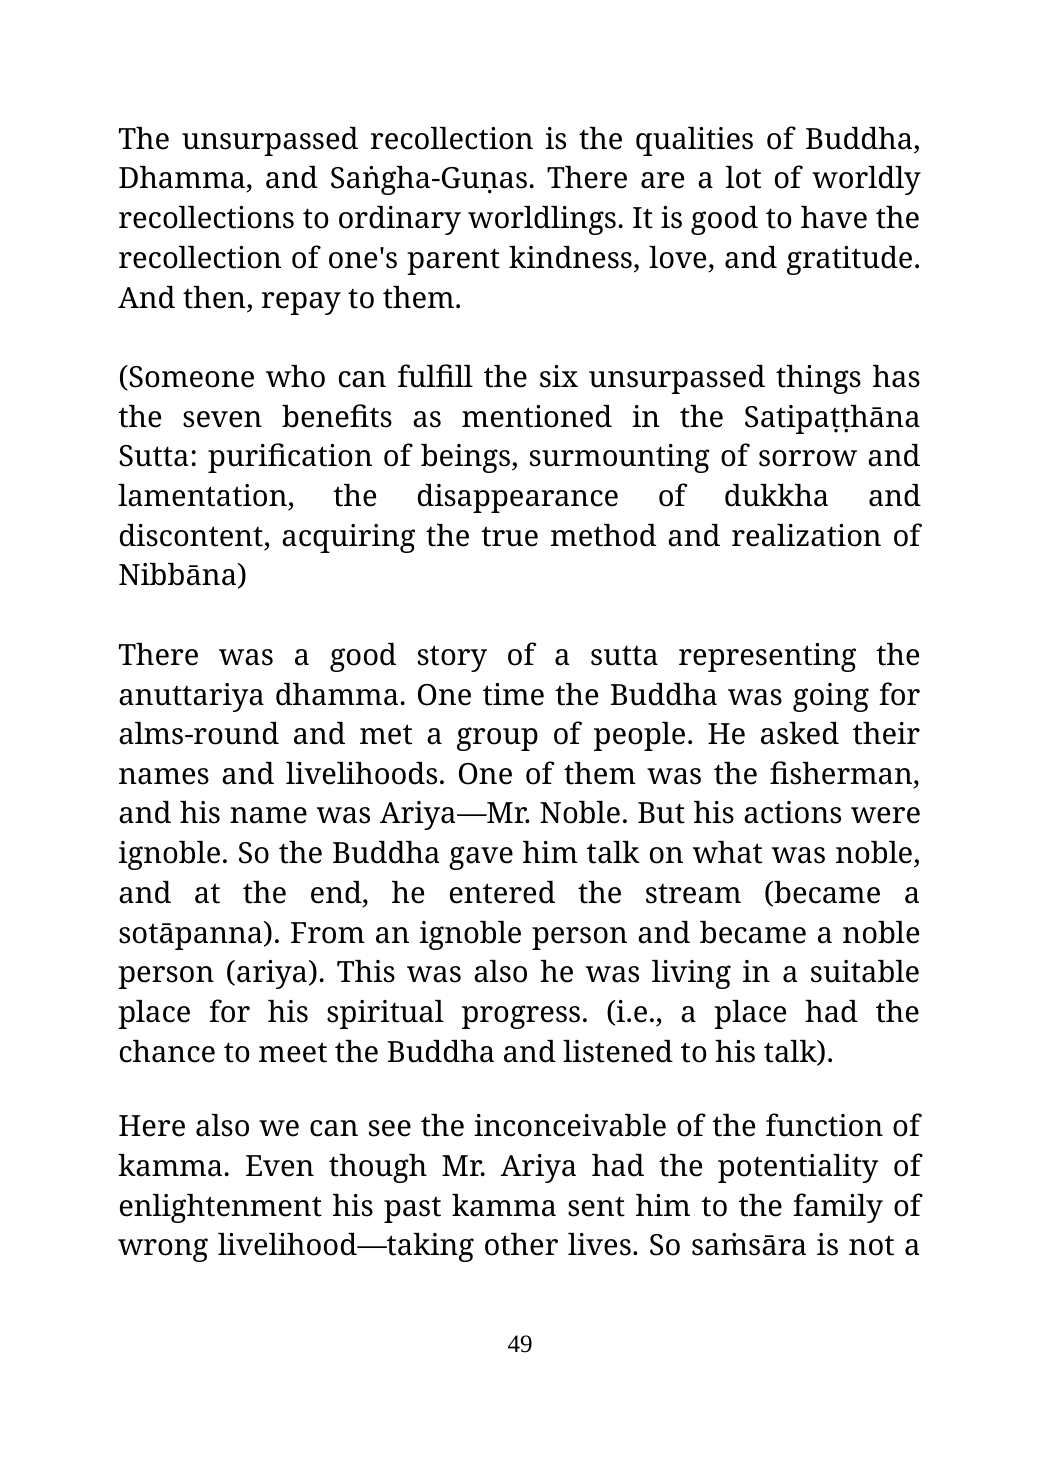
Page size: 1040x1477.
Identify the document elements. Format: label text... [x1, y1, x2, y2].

text Here also we can see the inconceivable of the function of kamma. Even though Mr. Ariya had the potentiality of enlightenment his past kamma sent him to the family of wrong livelihood—taking other lives. So saṁsāra is not a [118, 1106, 922, 1264]
text The unsurpassed recollection is the qualities of Buddha, Dhamma, and Saṅgha-Guṇas. There are a lot of worldly recollections to ordinary worldlings. It is good to have the recollection of one's parent kindness, love, and gratitude. And then, repay to them. (Someone who can fulfill the six unsurpassed things has the seven benefits as mentioned in the Satipaṭṭhāna Sutta: purification of beings, surmounting of sorrow and lamentation, the disappearance of dukkha and discontent, acquiring the true method and realization of Nibbāna) There was a good story of a sutta representing the anuttariya dhamma. One time the Buddha was going for alms-round and met a group of people. He asked their names and livelihoods. One of them was the fisherman, and his name was Ariya—Mr. Noble. But his actions were ignoble. So the Buddha gave him talk on what was noble, and at the end, he entered the stream (became a sotāpanna). From an ignoble person and became a noble person (ariya). This was also he was living in a suitable place for his spiritual progress. (i.e., a place had the chance to meet the Buddha and listened to his talk). [118, 118, 922, 1071]
